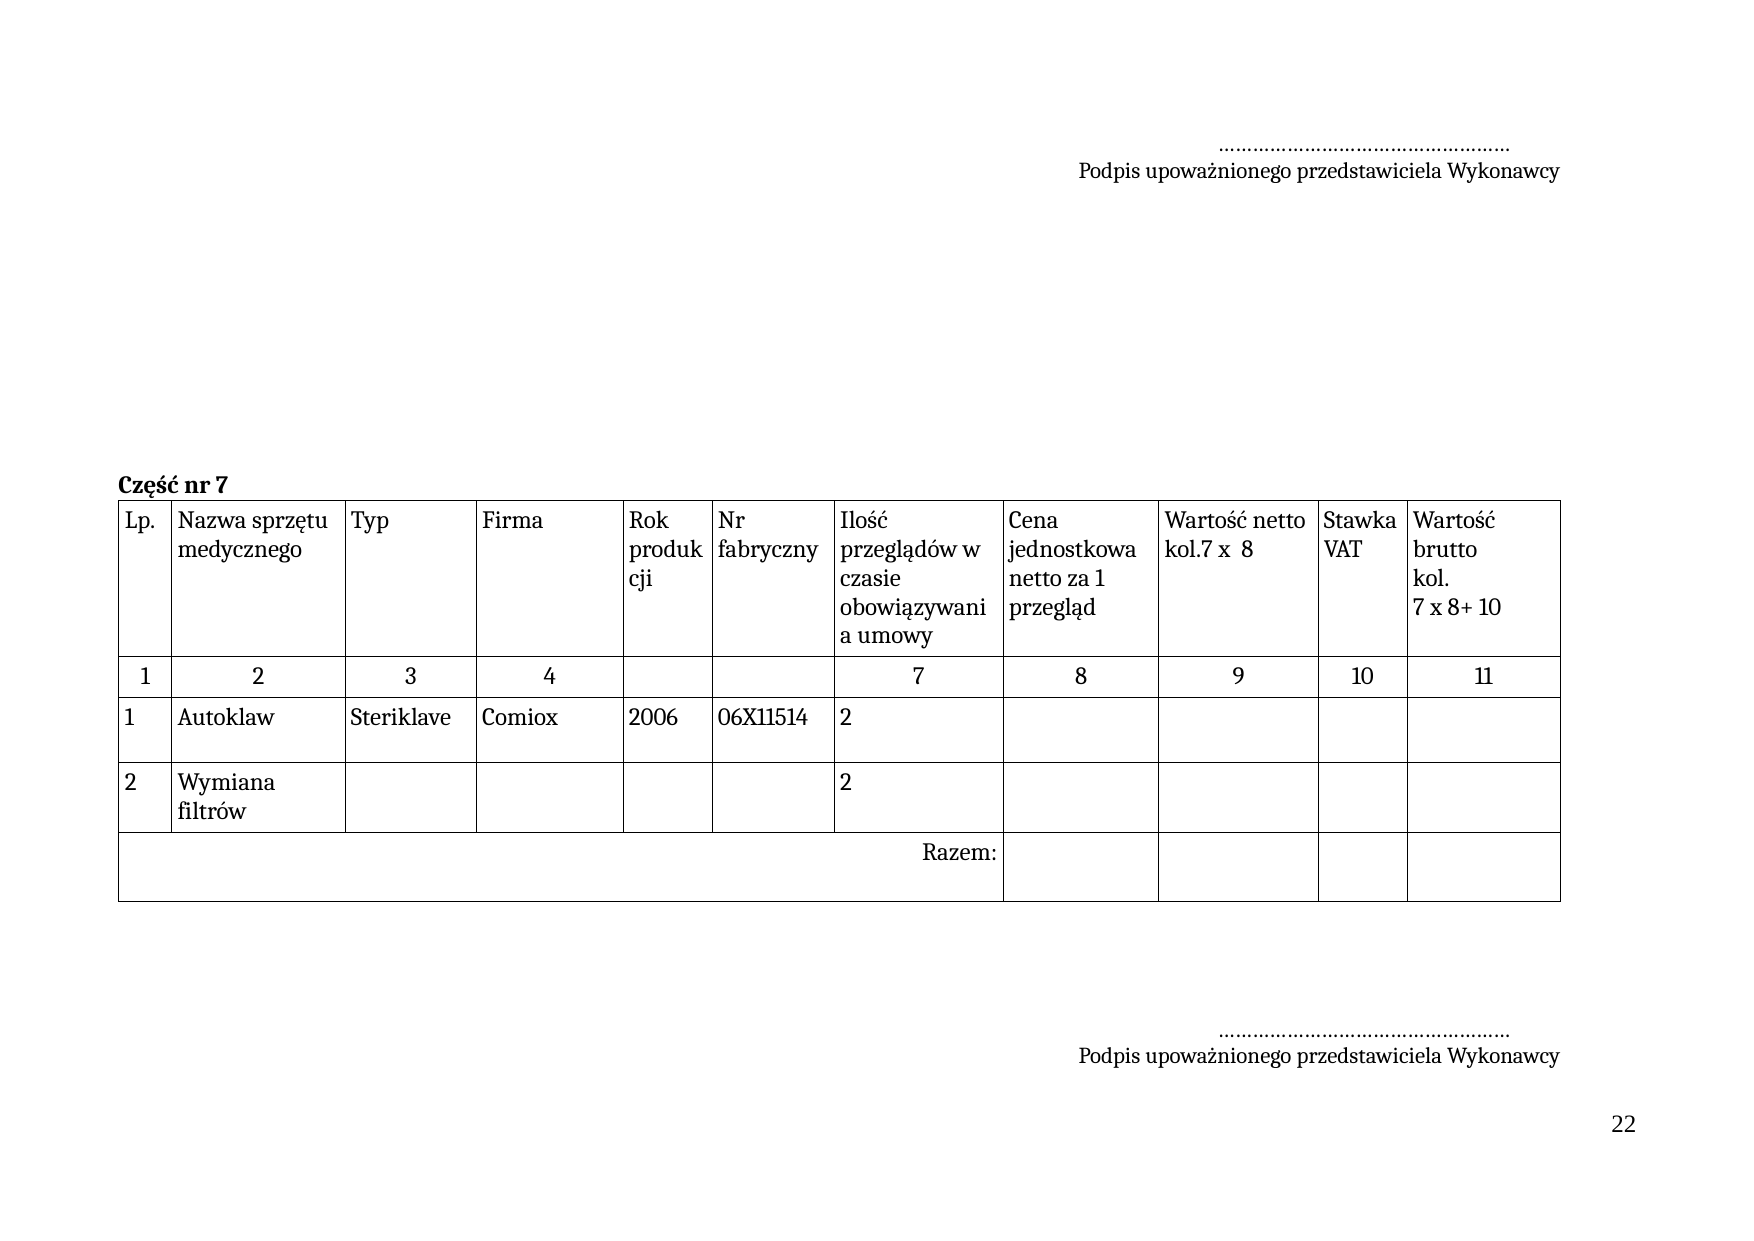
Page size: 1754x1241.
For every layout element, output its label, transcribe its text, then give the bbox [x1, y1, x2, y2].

table_cell 7 [835, 657, 1003, 697]
table_cell Autoklaw [172, 698, 345, 762]
table_cell Wymiana filtrów [172, 763, 345, 831]
table_cell [477, 763, 623, 831]
table_cell Steriklave [346, 698, 476, 762]
table_cell [1159, 833, 1318, 901]
table_cell 11 [1408, 657, 1560, 697]
table_cell [1319, 833, 1407, 901]
table_cell 2006 [624, 698, 712, 762]
table_cell 2 [119, 763, 171, 831]
table_header Firma [477, 501, 623, 656]
table_cell [1319, 763, 1407, 831]
table_header Nr fabryczny [713, 501, 834, 656]
table_header Wartość netto kol.7 x 8 [1159, 501, 1318, 656]
table_cell [624, 763, 712, 831]
table_cell [1319, 698, 1407, 762]
table_header Typ [346, 501, 476, 656]
table_cell 10 [1319, 657, 1407, 697]
text Podpis upoważnionego przedstawiciela Wykonawcy [118, 1043, 1636, 1069]
table_cell [1004, 698, 1158, 762]
table_cell [713, 657, 834, 697]
table_cell [624, 657, 712, 697]
table_header Ilość przeglądów w czasie obowiązywania umowy [835, 501, 1003, 656]
table_cell [1004, 763, 1158, 831]
table_cell 1 [119, 698, 171, 762]
table_cell [1159, 698, 1318, 762]
table_cell [346, 763, 476, 831]
table_cell 1 [119, 657, 171, 697]
table_cell [1004, 833, 1158, 901]
table_cell 06X11514 [713, 698, 834, 762]
table_cell [1408, 698, 1560, 762]
text …………………………………………… [118, 131, 1636, 158]
table_cell 3 [346, 657, 476, 697]
text Część nr 7 [118, 471, 1636, 500]
table_header Nazwa sprzętu medycznego [172, 501, 345, 656]
table_cell Razem: [119, 833, 1003, 901]
table_header Rok produkcji [624, 501, 712, 656]
table_cell 2 [172, 657, 345, 697]
table_cell 4 [477, 657, 623, 697]
table_cell 2 [835, 698, 1003, 762]
table_cell 2 [835, 763, 1003, 831]
table_cell [1159, 763, 1318, 831]
table_cell [713, 763, 834, 831]
table_header Cena jednostkowa netto za 1 przegląd [1004, 501, 1158, 656]
text …………………………………………… [118, 1016, 1636, 1043]
text Podpis upoważnionego przedstawiciela Wykonawcy [118, 158, 1636, 184]
table_cell [1408, 833, 1560, 901]
table_cell 9 [1159, 657, 1318, 697]
table_header Lp. [119, 501, 171, 656]
table_cell [1408, 763, 1560, 831]
table_header Stawka VAT [1319, 501, 1407, 656]
table_cell Comiox [477, 698, 623, 762]
table_header Wartość brutto kol. 7 x 8+ 10 [1408, 501, 1560, 656]
table_cell 8 [1004, 657, 1158, 697]
